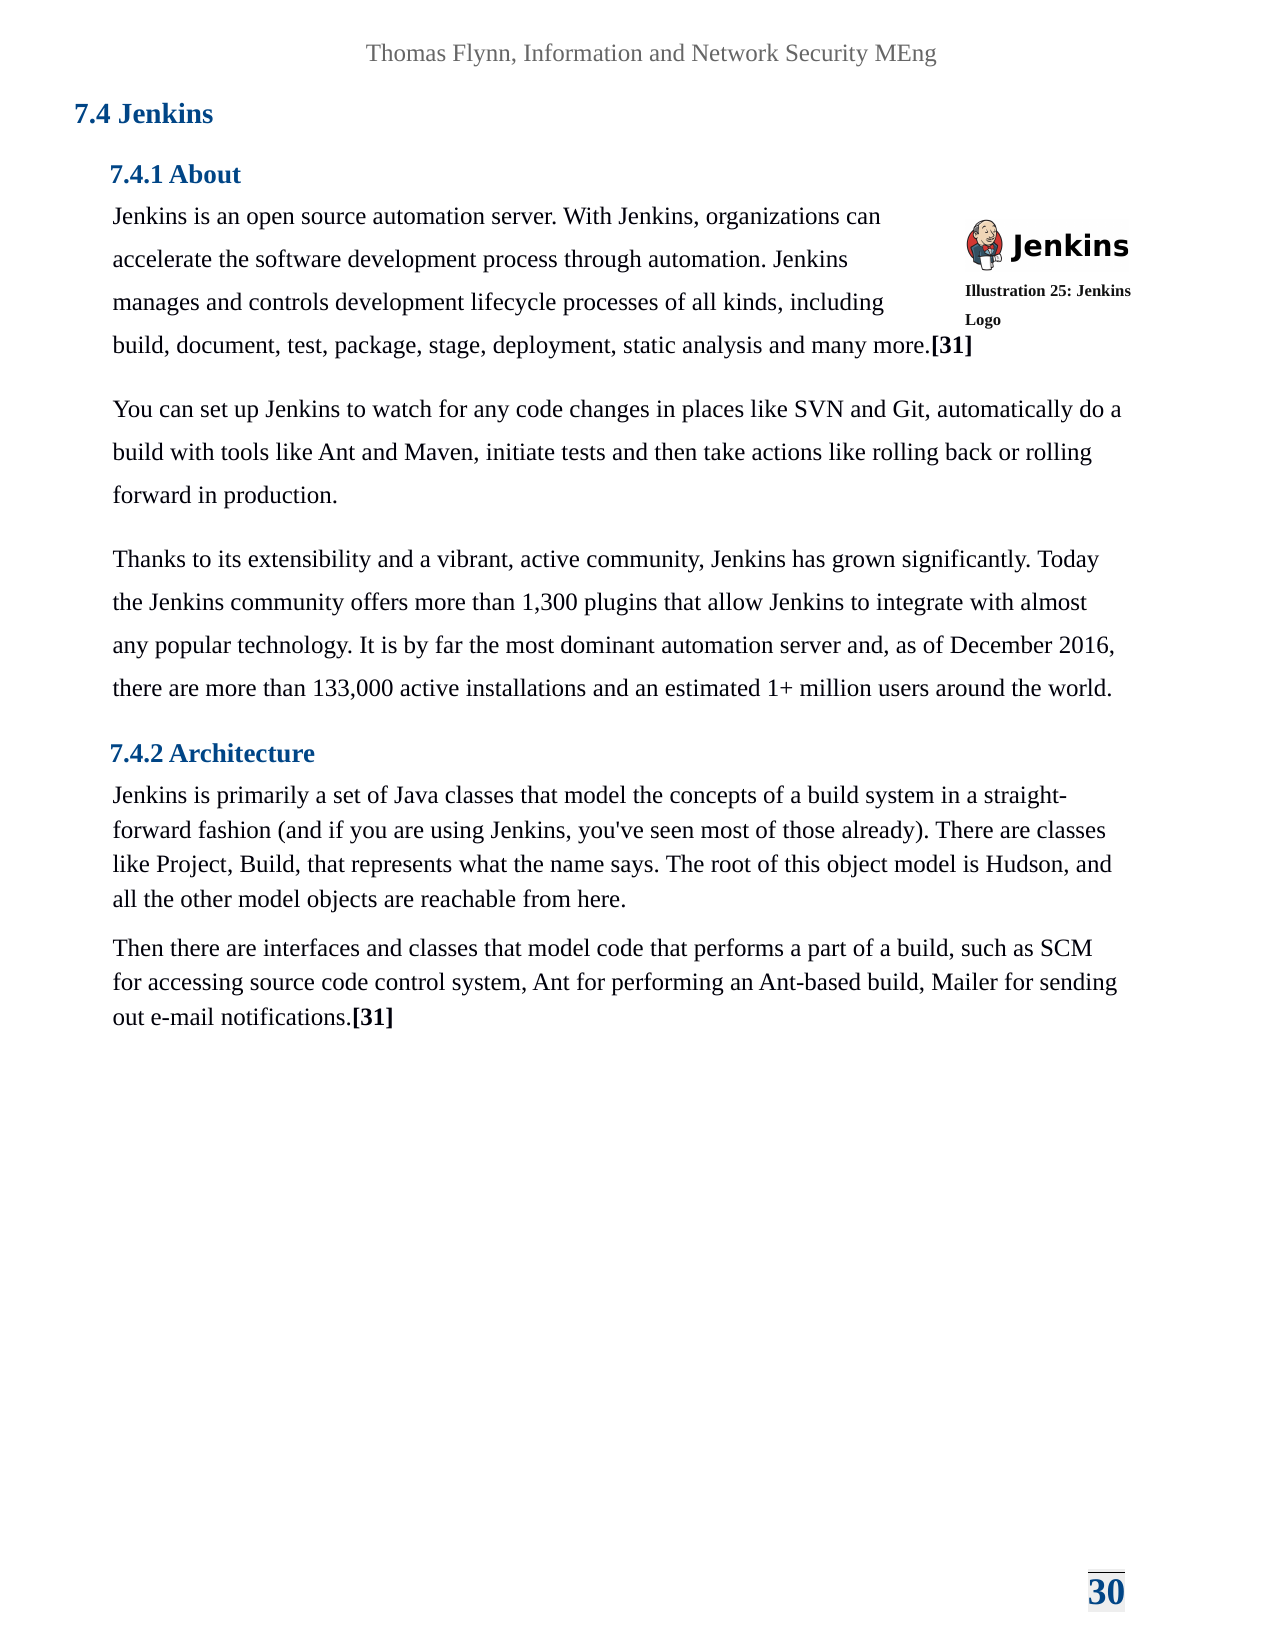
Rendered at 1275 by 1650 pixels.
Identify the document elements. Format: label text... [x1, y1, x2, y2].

picture [965, 219, 1129, 272]
text Thanks to its extensibility and a vibrant, active community, Jenkins has grown significantly. Today the Jenkins community offers more than 1,300 plugins that allow Jenkins to integrate with almost any popular technology. It is by far the most dominant automation server and, as of December 2016, there are more than 133,000 active installations and an estimated 1+ million users around the world. [112, 544, 1125, 702]
text Jenkins is primarily a set of Java classes that model the concepts of a build system in a straight-forward fashion (and if you are using Jenkins, you've seen most of those already). There are classes like Project, Build, that represents what the name says. The root of this object model is Hudson, and all the other model objects are reachable from here. [112, 780, 1125, 912]
subtitle 7.4.1 About [109, 158, 1125, 189]
subtitle 7.4 Jenkins [74, 96, 1125, 129]
text Jenkins is an open source automation server. With Jenkins, organizations can accelerate the software development process through automation. Jenkins manages and controls development lifecycle processes of all kinds, including build, document, test, package, stage, deployment, static analysis and many more.[31] [112, 201, 1136, 359]
text Then there are interfaces and classes that model code that performs a part of a build, such as SCM for accessing source code control system, Ant for performing an Ant-based build, Mailer for sending out e-mail notifications.[31] [112, 933, 1125, 1030]
subtitle 7.4.2 Architecture [109, 737, 1125, 768]
text Illustration 25: Jenkins Logo [965, 279, 1136, 329]
text You can set up Jenkins to watch for any code changes in places like SVN and Git, automatically do a build with tools like Ant and Maven, initiate tests and then take actions like rolling back or rolling forward in production. [112, 394, 1125, 509]
